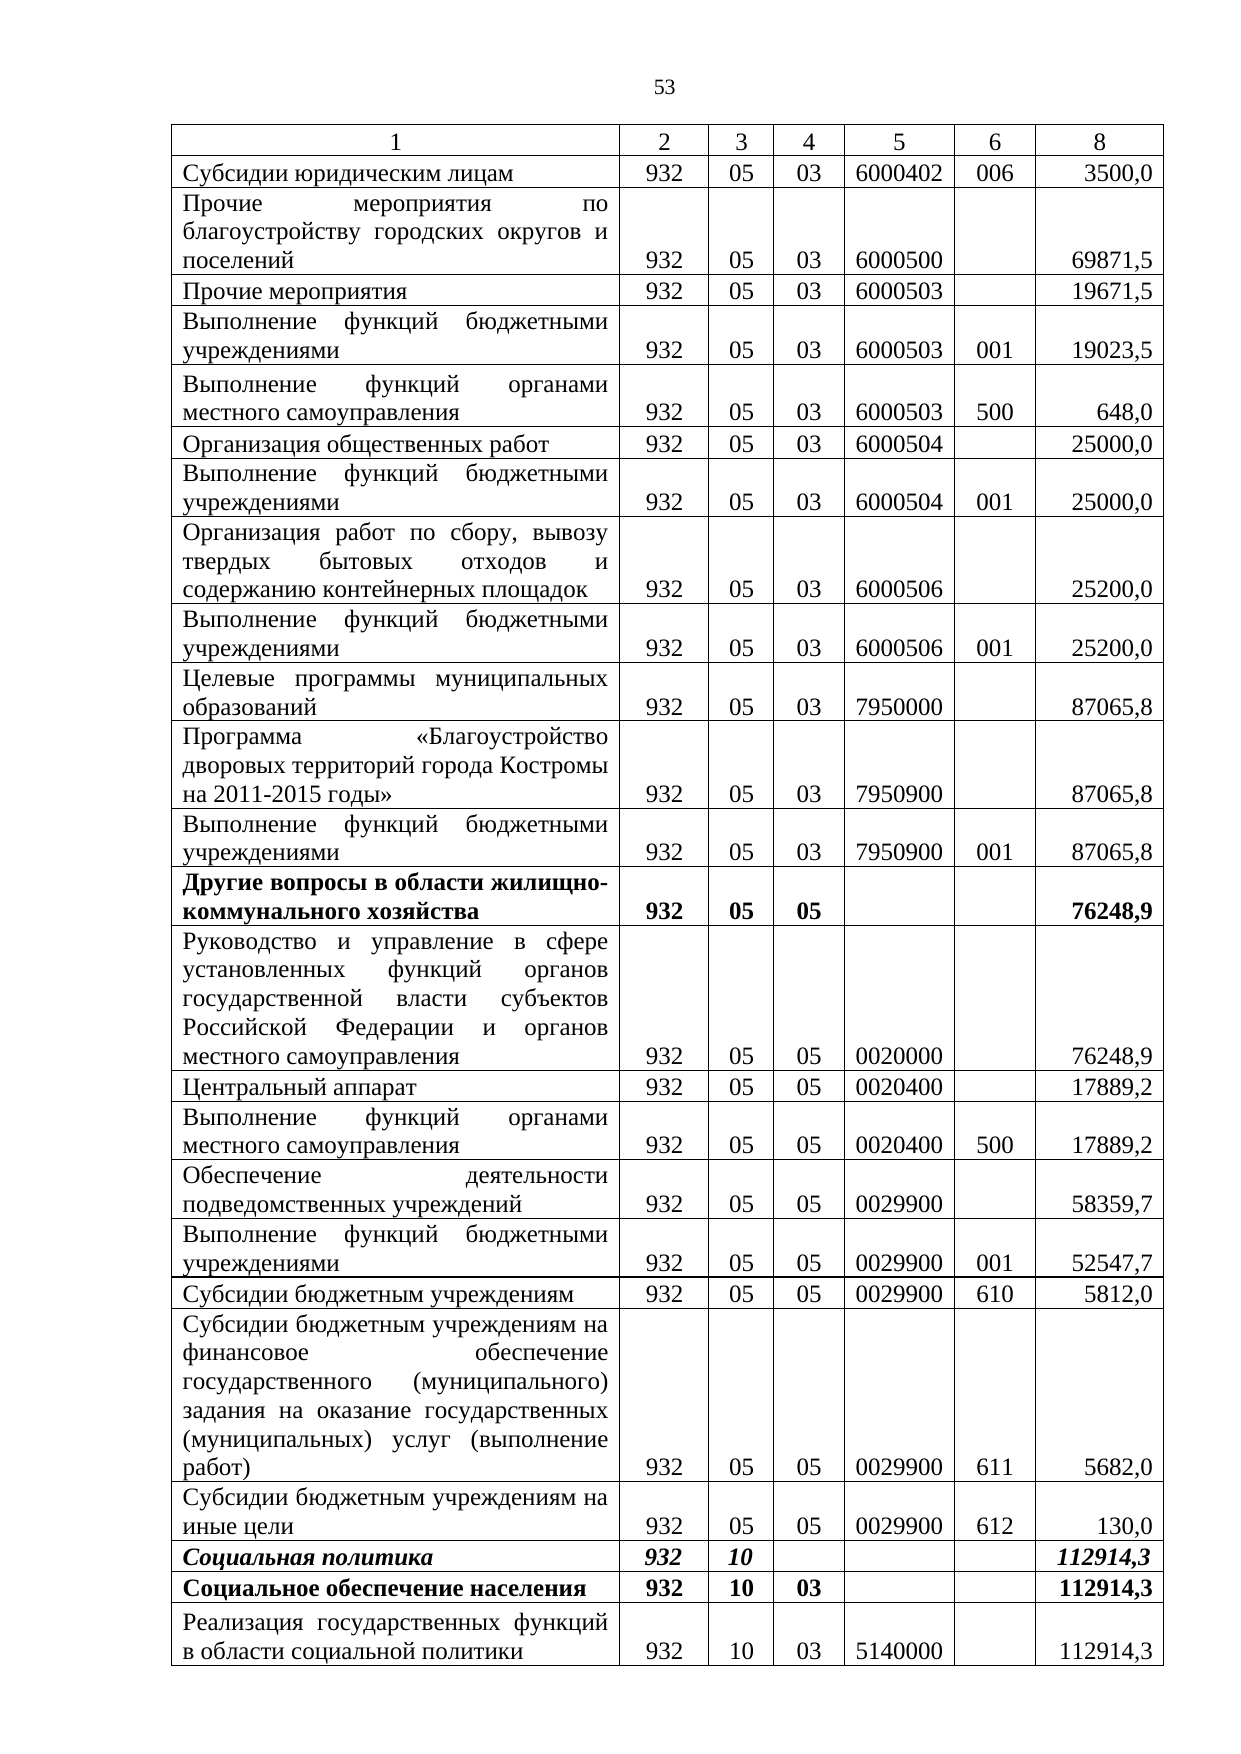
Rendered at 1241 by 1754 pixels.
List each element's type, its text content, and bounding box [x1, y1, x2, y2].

table_cell 03 [774, 156, 844, 187]
table_cell 0029900 [845, 1309, 954, 1481]
table_cell 3500,0 [1036, 156, 1163, 187]
table_cell 0029900 [845, 1482, 954, 1540]
table_cell 932 [620, 663, 708, 720]
table_cell [1164, 720, 1213, 808]
table_cell 932 [620, 517, 708, 603]
table_cell 001 [955, 809, 1035, 866]
table_cell Другие вопросы в области жилищно-коммунального хозяйства [172, 867, 619, 925]
table_cell 0020400 [845, 1102, 954, 1159]
table_cell 112914,3 [1036, 1603, 1163, 1665]
table_cell 612 [955, 1482, 1035, 1540]
table_cell [845, 1541, 954, 1571]
table_cell 6000500 [845, 188, 954, 274]
table_cell 05 [709, 867, 773, 925]
table_cell Реализация государственных функций в области социальной политики [172, 1603, 619, 1665]
table_cell 0020000 [845, 926, 954, 1069]
table_cell 05 [709, 459, 773, 516]
table_cell Программа «Благоустройство дворовых территорий города Костромы на 2011-2015 годы» [172, 721, 619, 808]
table_cell [955, 1541, 1035, 1571]
table_cell 05 [709, 926, 773, 1069]
table_cell [1164, 1159, 1213, 1218]
table_cell 05 [709, 1160, 773, 1218]
table_header 2 [620, 125, 708, 155]
table_cell Прочие мероприятия по благоустройству городских округов и поселений [172, 188, 619, 274]
table_cell 17889,2 [1036, 1071, 1163, 1101]
table_cell Субсидии бюджетным учреждениям на финансовое обеспечение государственного (муниципального) задания на оказание государственных (муниципальных) услуг (выполнение работ) [172, 1309, 619, 1481]
table_cell [1164, 155, 1213, 187]
table_cell [955, 867, 1035, 925]
table_cell Центральный аппарат [172, 1071, 619, 1101]
table_cell 932 [620, 275, 708, 305]
table_cell 10 [709, 1603, 773, 1665]
table_cell Организация работ по сбору, вывозу твердых бытовых отходов и содержанию контейнерных площадок [172, 517, 619, 603]
table_cell 932 [620, 306, 708, 364]
table_cell 932 [620, 365, 708, 426]
table_cell 6000503 [845, 365, 954, 426]
table_cell [845, 1572, 954, 1602]
table_cell 05 [709, 275, 773, 305]
table_cell Выполнение функций бюджетными учреждениями [172, 306, 619, 364]
table_cell [1164, 516, 1213, 603]
table_cell 03 [774, 365, 844, 426]
table_cell 001 [955, 604, 1035, 662]
table_cell 001 [955, 459, 1035, 516]
table_cell 05 [774, 1071, 844, 1101]
table_cell 6000503 [845, 275, 954, 305]
table_cell 05 [709, 156, 773, 187]
table_cell 05 [709, 427, 773, 457]
table_cell 932 [620, 1278, 708, 1308]
table_cell 932 [620, 1572, 708, 1602]
table_cell 5682,0 [1036, 1309, 1163, 1481]
table_cell 0029900 [845, 1278, 954, 1308]
table_cell 932 [620, 1102, 708, 1159]
table_cell 05 [709, 721, 773, 808]
table_cell 0020400 [845, 1071, 954, 1101]
table_cell 932 [620, 1071, 708, 1101]
table_cell Социальное обеспечение населения [172, 1572, 619, 1602]
table_cell [1164, 458, 1213, 516]
table_cell [955, 1071, 1035, 1101]
table_cell 006 [955, 156, 1035, 187]
table_cell 03 [774, 604, 844, 662]
table_cell [1164, 305, 1213, 364]
table_cell Субсидии юридическим лицам [172, 156, 619, 187]
table_cell 87065,8 [1036, 721, 1163, 808]
table_cell 25200,0 [1036, 604, 1163, 662]
table_cell Обеспечение деятельности подведомственных учреждений [172, 1160, 619, 1218]
table_cell [1164, 274, 1213, 305]
table_cell [1164, 1218, 1213, 1276]
table_cell 6000504 [845, 459, 954, 516]
table_cell [955, 721, 1035, 808]
table_cell Организация общественных работ [172, 427, 619, 457]
table_cell 0029900 [845, 1160, 954, 1218]
table_cell 6000506 [845, 604, 954, 662]
table_cell 7950900 [845, 809, 954, 866]
table_cell [1164, 1540, 1213, 1571]
table_header 4 [774, 125, 844, 155]
table_cell Выполнение функций органами местного самоуправления [172, 1102, 619, 1159]
table_cell 05 [774, 1278, 844, 1308]
table_cell 5140000 [845, 1603, 954, 1665]
table_cell Прочие мероприятия [172, 275, 619, 305]
table_cell 932 [620, 604, 708, 662]
table_cell 500 [955, 365, 1035, 426]
table_cell 932 [620, 1160, 708, 1218]
table_cell 6000402 [845, 156, 954, 187]
table_cell Субсидии бюджетным учреждениям [172, 1278, 619, 1308]
table_cell 05 [709, 604, 773, 662]
table_cell 05 [709, 1071, 773, 1101]
table_cell 87065,8 [1036, 809, 1163, 866]
table_cell 03 [774, 721, 844, 808]
table_cell [955, 1160, 1035, 1218]
table_header [1164, 124, 1213, 155]
table_cell [845, 867, 954, 925]
table_cell Целевые программы муниципальных образований [172, 663, 619, 720]
table_cell [1164, 1481, 1213, 1540]
table_cell 05 [709, 1278, 773, 1308]
table_cell 0029900 [845, 1219, 954, 1276]
table_cell 03 [774, 663, 844, 720]
table_cell 05 [709, 663, 773, 720]
table_cell 130,0 [1036, 1482, 1163, 1540]
table_cell 6000504 [845, 427, 954, 457]
table_cell 05 [709, 1309, 773, 1481]
table_cell [1164, 1276, 1213, 1308]
table_cell [1164, 1101, 1213, 1159]
table_cell 932 [620, 427, 708, 457]
table_header 6 [955, 125, 1035, 155]
table_cell Субсидии бюджетным учреждениям на иные цели [172, 1482, 619, 1540]
table_cell 05 [774, 1102, 844, 1159]
table_cell 03 [774, 1572, 844, 1602]
table_cell 03 [774, 517, 844, 603]
table_cell 5812,0 [1036, 1278, 1163, 1308]
table_cell 932 [620, 1603, 708, 1665]
table_cell 19023,5 [1036, 306, 1163, 364]
table_cell [1164, 364, 1213, 426]
table_cell [955, 427, 1035, 457]
table_cell 001 [955, 1219, 1035, 1276]
table_cell 648,0 [1036, 365, 1163, 426]
table_cell 611 [955, 1309, 1035, 1481]
table_cell [1164, 603, 1213, 662]
table_cell Выполнение функций бюджетными учреждениями [172, 1219, 619, 1276]
table_cell 05 [709, 1219, 773, 1276]
table_cell [955, 517, 1035, 603]
table_cell 001 [955, 306, 1035, 364]
table_cell 112914,3 [1036, 1541, 1163, 1571]
table_cell [955, 1603, 1035, 1665]
table_cell 932 [620, 188, 708, 274]
table_cell 69871,5 [1036, 188, 1163, 274]
table_cell 05 [709, 517, 773, 603]
table_cell 05 [709, 188, 773, 274]
table_cell 932 [620, 1482, 708, 1540]
table_cell 05 [774, 926, 844, 1069]
table_cell Выполнение функций органами местного самоуправления [172, 365, 619, 426]
table_cell [955, 275, 1035, 305]
table_cell [955, 926, 1035, 1069]
table_cell 05 [774, 1309, 844, 1481]
table_cell 87065,8 [1036, 663, 1163, 720]
table_cell 03 [774, 1603, 844, 1665]
table_cell 932 [620, 156, 708, 187]
table_cell 03 [774, 459, 844, 516]
table_cell 52547,7 [1036, 1219, 1163, 1276]
table_cell 03 [774, 275, 844, 305]
table_cell Выполнение функций бюджетными учреждениями [172, 459, 619, 516]
table_cell [955, 1572, 1035, 1602]
table_cell 932 [620, 926, 708, 1069]
table_cell 05 [709, 1482, 773, 1540]
table_cell 7950000 [845, 663, 954, 720]
table_cell 05 [774, 1219, 844, 1276]
table_cell 10 [709, 1541, 773, 1571]
table_cell 05 [709, 306, 773, 364]
table_cell [1164, 808, 1213, 866]
table_cell 7950900 [845, 721, 954, 808]
table_cell [955, 188, 1035, 274]
table_cell [1164, 426, 1213, 457]
table_cell 76248,9 [1036, 867, 1163, 925]
table_cell 03 [774, 427, 844, 457]
table_cell 05 [709, 1102, 773, 1159]
table_cell 112914,3 [1036, 1572, 1163, 1602]
table_cell [1164, 1602, 1213, 1665]
table_cell 610 [955, 1278, 1035, 1308]
table_cell 932 [620, 809, 708, 866]
table_cell [774, 1541, 844, 1571]
table_cell 05 [774, 867, 844, 925]
table_cell [1164, 1308, 1213, 1481]
table_cell [955, 663, 1035, 720]
table_cell 10 [709, 1572, 773, 1602]
table_cell 17889,2 [1036, 1102, 1163, 1159]
table_cell 500 [955, 1102, 1035, 1159]
table_cell Выполнение функций бюджетными учреждениями [172, 809, 619, 866]
table_header 8 [1036, 125, 1163, 155]
table_cell 25200,0 [1036, 517, 1163, 603]
table_cell 932 [620, 721, 708, 808]
table_cell 932 [620, 1541, 708, 1571]
table_cell Выполнение функций бюджетными учреждениями [172, 604, 619, 662]
table_header 1 [172, 125, 619, 155]
table_cell [1164, 187, 1213, 274]
table_cell [1164, 1571, 1213, 1602]
table_cell 03 [774, 306, 844, 364]
table_cell 58359,7 [1036, 1160, 1163, 1218]
table_cell Руководство и управление в сфере установленных функций органов государственной власти субъектов Российской Федерации и органов местного самоуправления [172, 926, 619, 1069]
table_cell 25000,0 [1036, 459, 1163, 516]
table_header 5 [845, 125, 954, 155]
table_cell 05 [774, 1482, 844, 1540]
table_cell 25000,0 [1036, 427, 1163, 457]
table_cell 932 [620, 1219, 708, 1276]
table_cell 76248,9 [1036, 926, 1163, 1069]
table_cell [1164, 866, 1213, 925]
table_cell 05 [774, 1160, 844, 1218]
table_cell 03 [774, 809, 844, 866]
table_cell 03 [774, 188, 844, 274]
table_cell 932 [620, 459, 708, 516]
table_cell Социальная политика [172, 1541, 619, 1571]
table_cell 19671,5 [1036, 275, 1163, 305]
table_header 3 [709, 125, 773, 155]
table_cell 932 [620, 867, 708, 925]
table_cell 932 [620, 1309, 708, 1481]
table_cell 6000503 [845, 306, 954, 364]
table_cell 05 [709, 365, 773, 426]
table_cell 6000506 [845, 517, 954, 603]
table_cell [1164, 925, 1213, 1069]
table_cell [1164, 662, 1213, 720]
table_cell 05 [709, 809, 773, 866]
table_cell [1164, 1070, 1213, 1101]
